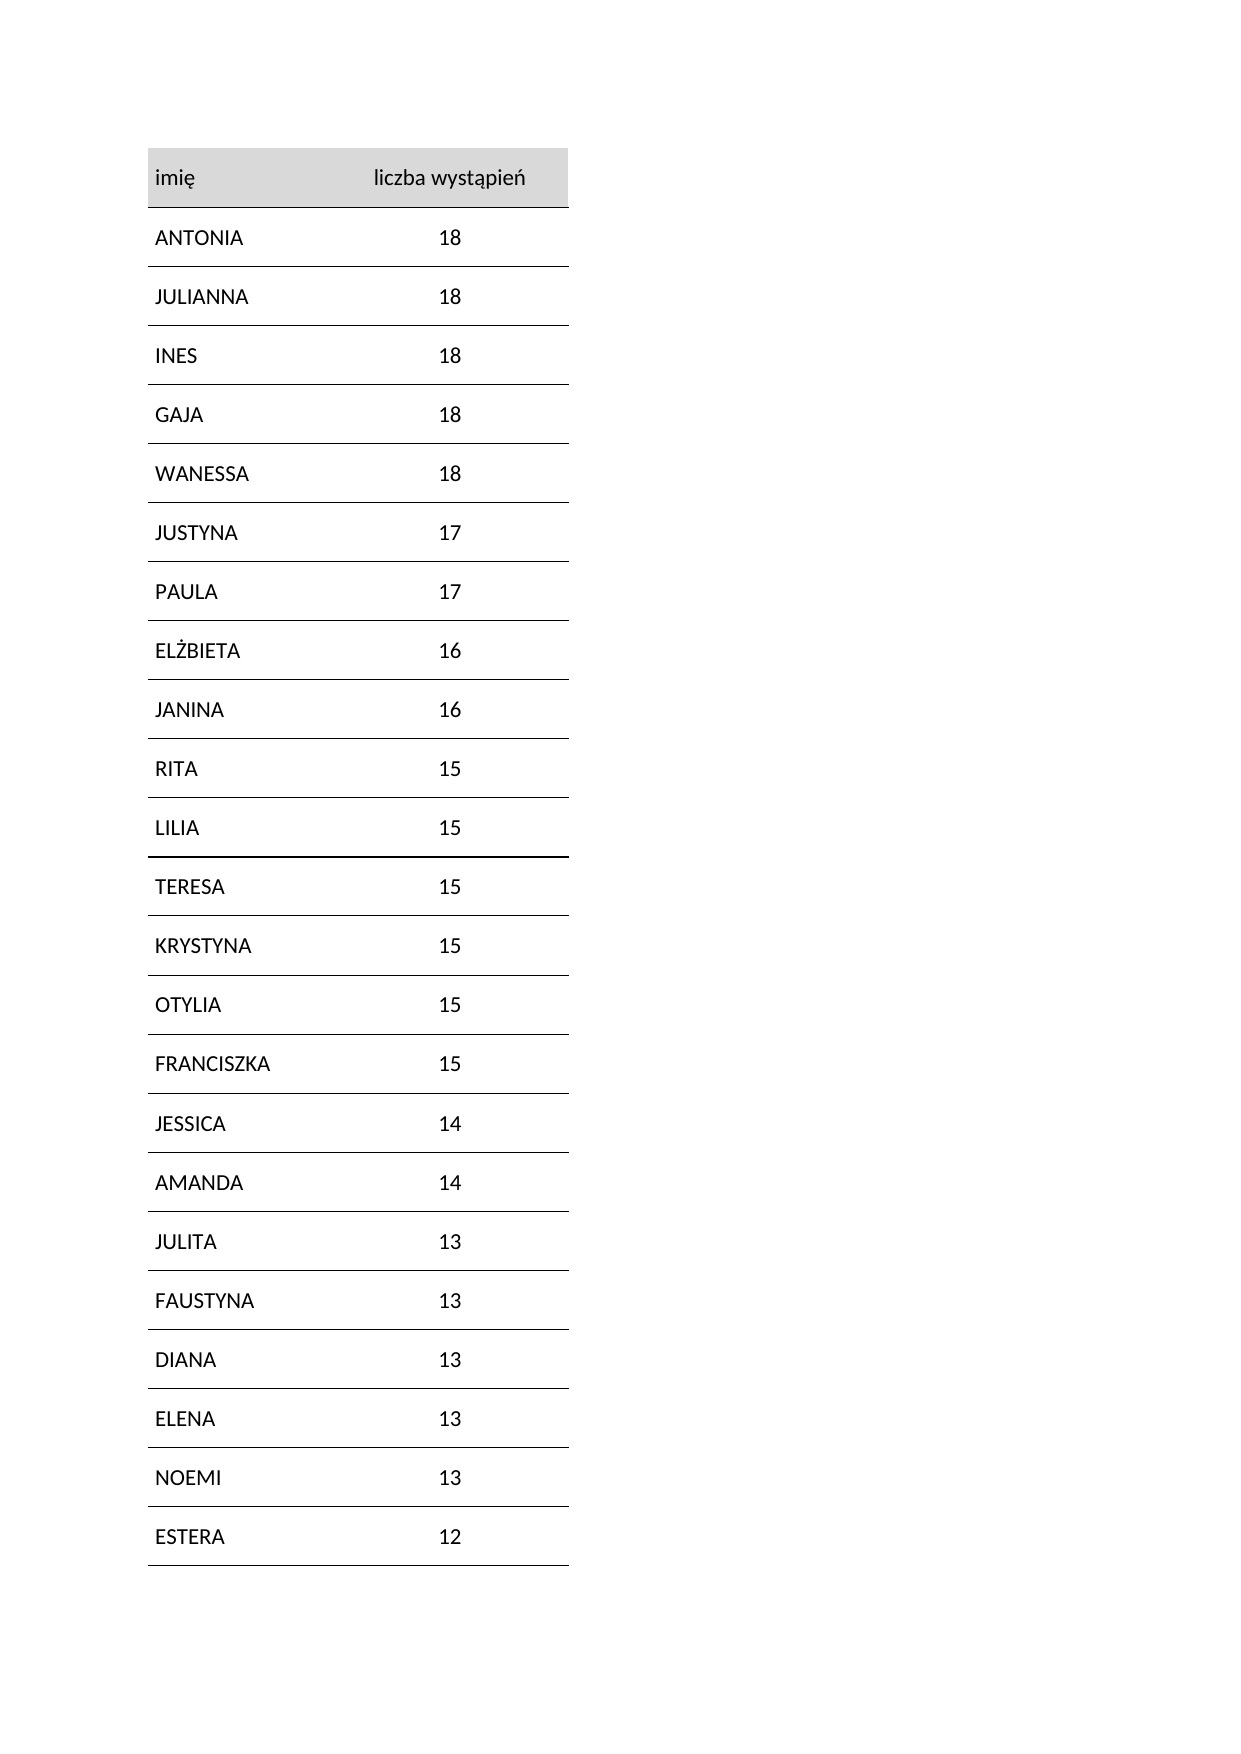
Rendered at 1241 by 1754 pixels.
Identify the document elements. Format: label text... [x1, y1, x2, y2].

table_cell 18 [331, 267, 568, 325]
table_cell 15 [331, 798, 568, 856]
table_cell 13 [331, 1389, 568, 1447]
table_cell 13 [331, 1212, 568, 1270]
table_cell 16 [331, 680, 568, 738]
table_cell INES [148, 326, 331, 384]
table_cell 15 [331, 1035, 568, 1093]
table_cell 18 [331, 326, 568, 384]
table_cell ELENA [148, 1389, 331, 1447]
table_header liczba wystąpień [331, 148, 568, 207]
table_cell 15 [331, 916, 568, 974]
table_cell 13 [331, 1330, 568, 1388]
table_cell 14 [331, 1094, 568, 1152]
table_cell 12 [331, 1507, 568, 1565]
table_cell 13 [331, 1448, 568, 1506]
table_cell 18 [331, 385, 568, 443]
table_cell TERESA [148, 858, 331, 915]
table_cell ANTONIA [148, 208, 331, 266]
table_cell AMANDA [148, 1153, 331, 1211]
table_cell 14 [331, 1153, 568, 1211]
table_cell PAULA [148, 562, 331, 620]
table_cell DIANA [148, 1330, 331, 1388]
table_cell 15 [331, 858, 568, 915]
table_cell LILIA [148, 798, 331, 856]
table_cell JULITA [148, 1212, 331, 1270]
table_cell ELŻBIETA [148, 621, 331, 679]
table_cell 13 [331, 1271, 568, 1329]
table_cell 18 [331, 208, 568, 266]
table_cell OTYLIA [148, 976, 331, 1033]
table_header imię [148, 148, 331, 207]
table_cell 17 [331, 562, 568, 620]
table_cell 16 [331, 621, 568, 679]
table_cell FRANCISZKA [148, 1035, 331, 1093]
table_cell ESTERA [148, 1507, 331, 1565]
table_cell KRYSTYNA [148, 916, 331, 974]
table_cell 17 [331, 503, 568, 561]
table_cell RITA [148, 739, 331, 797]
table_cell FAUSTYNA [148, 1271, 331, 1329]
table_cell 15 [331, 739, 568, 797]
table_cell 15 [331, 976, 568, 1033]
table_cell JUSTYNA [148, 503, 331, 561]
table_cell JANINA [148, 680, 331, 738]
table_cell JULIANNA [148, 267, 331, 325]
table_cell 18 [331, 444, 568, 502]
table_cell NOEMI [148, 1448, 331, 1506]
table_cell WANESSA [148, 444, 331, 502]
table_cell GAJA [148, 385, 331, 443]
table_cell JESSICA [148, 1094, 331, 1152]
